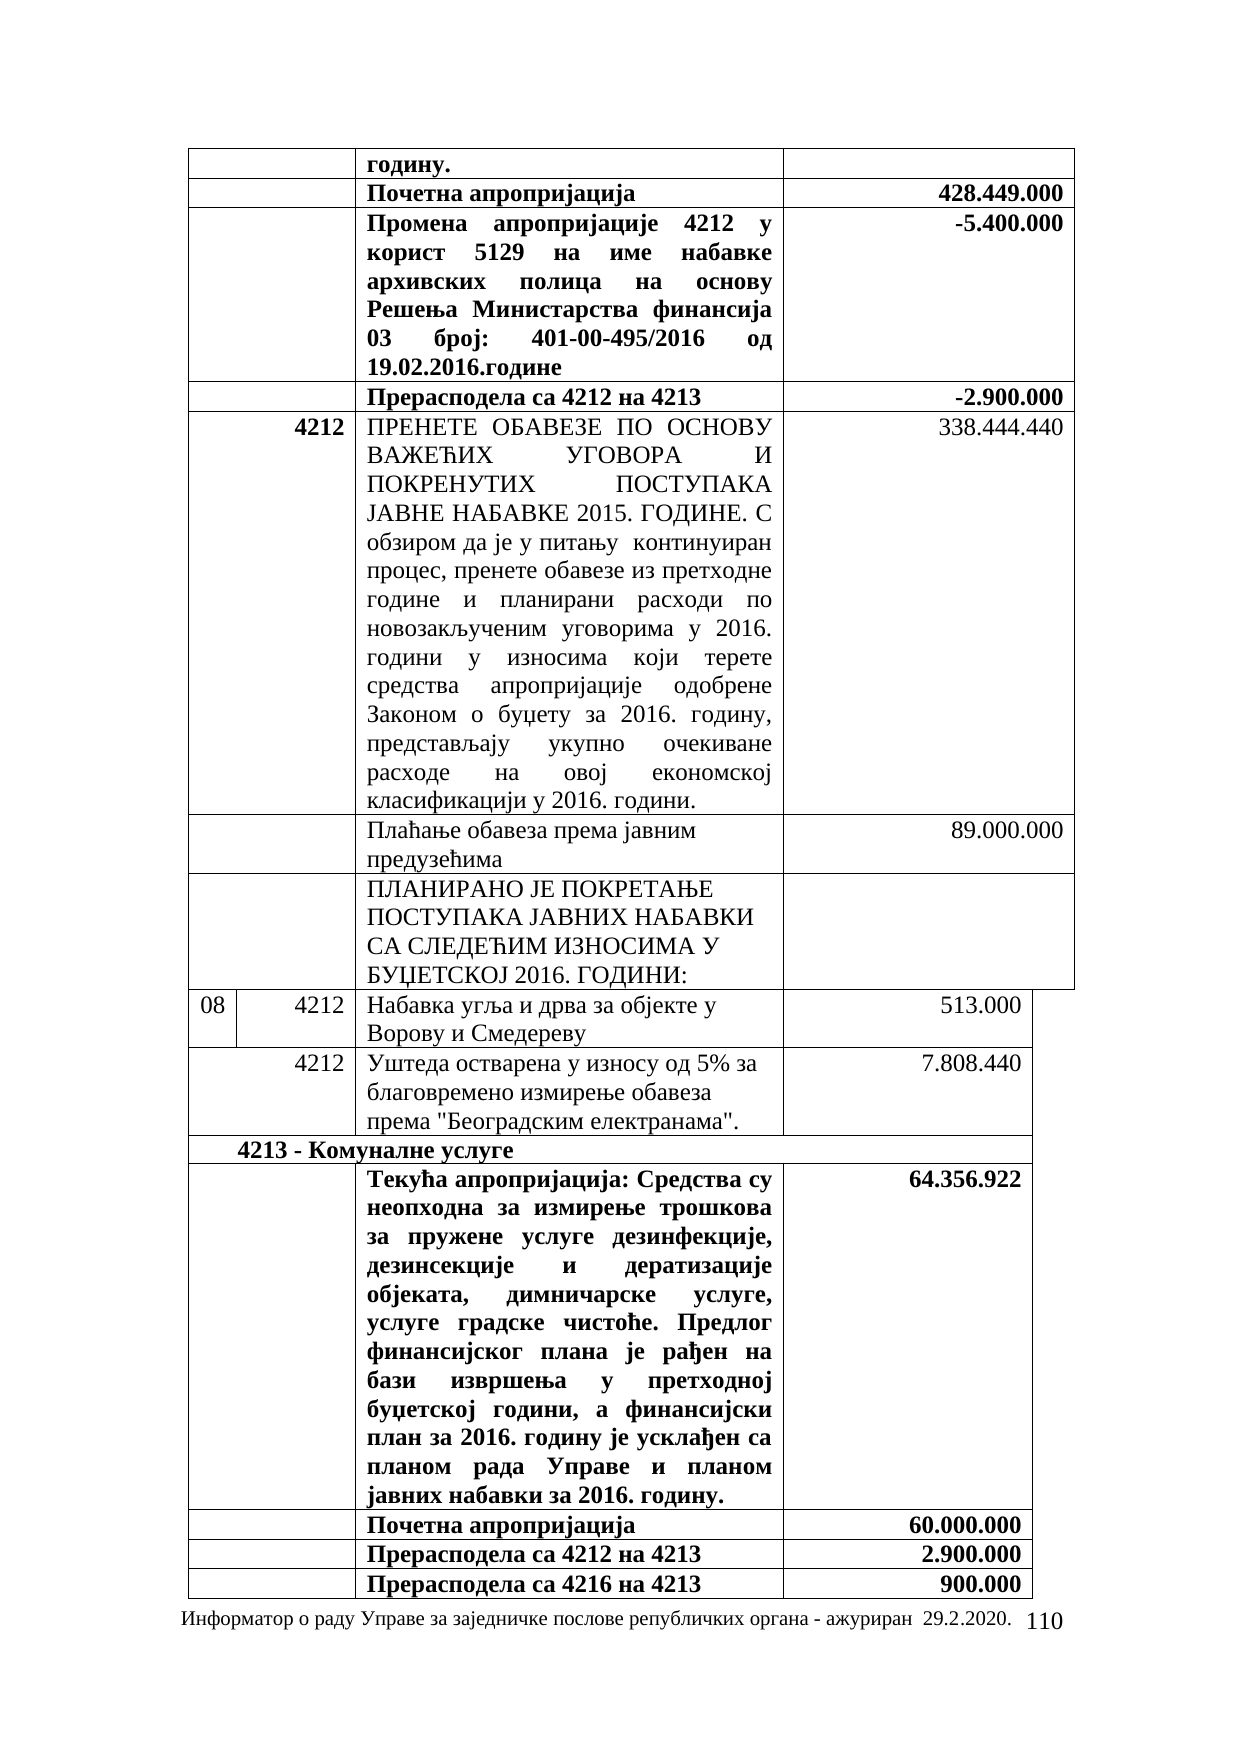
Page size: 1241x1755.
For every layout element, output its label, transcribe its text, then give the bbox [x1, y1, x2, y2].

table_cell 338.444.440 [784, 412, 1074, 814]
table_cell 4212 [189, 1048, 355, 1134]
table_cell Текућа апропријација: Средства су неопходна за измирење трошкова за пружене услуге дезинфекције, дезинсекције и дератизације објеката, димничарске услуге, услуге градске чистоће. Предлог финансијског плана је рађен на бази извршења у претходној буџетској години, а финансијски план за 2016. годину је усклађен са планом рада Управе и планом јавних набавки за 2016. годину. [356, 1164, 783, 1509]
table_cell 89.000.000 [784, 815, 1074, 873]
table_cell [189, 208, 355, 381]
table_cell 7.808.440 [784, 1048, 1032, 1134]
table_cell ПЛАНИРАНО ЈЕ ПОКРЕТАЊЕ ПОСТУПАКА ЈАВНИХ НАБАВКИ СА СЛЕДЕЋИМ ИЗНОСИМА У БУЏЕТСКОЈ 2016. ГОДИНИ: [356, 874, 783, 989]
table_cell 4212 [237, 990, 355, 1047]
table_cell 4212 [189, 412, 355, 814]
table_cell Уштеда остваренa у износу од 5% за благовремено измирење обавеза према "Београдским електранама". [356, 1048, 783, 1134]
table_cell [189, 1164, 355, 1509]
table_cell 2.900.000 [784, 1540, 1032, 1568]
table_cell 08 [189, 990, 236, 1047]
table_cell 513.000 [784, 990, 1032, 1047]
table_cell [189, 874, 355, 989]
table_cell годину. [356, 149, 783, 177]
table_cell [1033, 1509, 1074, 1538]
table_cell -2.900.000 [784, 382, 1074, 411]
table_cell -5.400.000 [784, 208, 1074, 381]
table_cell [189, 179, 355, 207]
table_cell Промена апропријације 4212 у корист 5129 на име набавке архивских полица на основу Решења Министарства финансија 03 број: 401-00-495/2016 од 19.02.2016.године [356, 208, 783, 381]
table_cell [189, 149, 355, 177]
table_cell [189, 1540, 355, 1568]
table_cell 900.000 [784, 1569, 1032, 1598]
table_cell 428.449.000 [784, 179, 1074, 207]
table_cell [784, 149, 1074, 177]
table_cell [189, 815, 355, 873]
table_cell Прерасподела са 4212 на 4213 [356, 382, 783, 411]
table_cell [189, 382, 355, 411]
table_cell Почетна апропријација [356, 179, 783, 207]
table_cell [1033, 1568, 1074, 1598]
table_cell Набавка угља и дрва за објекте у Ворову и Смедереву [356, 990, 783, 1047]
table_cell [189, 1569, 355, 1598]
table_cell [1033, 1047, 1074, 1134]
table_cell Плаћање обавеза према јавним предузећима [356, 815, 783, 873]
table_cell 60.000.000 [784, 1510, 1032, 1538]
table_cell [189, 1510, 355, 1538]
table_cell [1033, 1539, 1074, 1568]
table_cell [1033, 990, 1074, 1047]
table_cell Прерасподела са 4212 на 4213 [356, 1540, 783, 1568]
table_cell 4213 - Комуналне услуге [189, 1136, 1032, 1163]
table_cell ПРЕНЕТЕ ОБАВЕЗЕ ПО ОСНОВУ ВАЖЕЋИХ УГОВОРА И ПОКРЕНУТИХ ПОСТУПАКА ЈАВНЕ НАБАВКЕ 2015. ГОДИНЕ. С обзиром да је у питању континуиран процес, пренете обавезе из претходне године и планирани расходи по новозакљученим уговорима у 2016. години у износима који терете средства апропријације одобрене Законом о буџету за 2016. годину, представљају укупно очекиване расходе на овој економској класификацији у 2016. години. [356, 412, 783, 814]
table_cell 64.356.922 [784, 1164, 1032, 1509]
table_cell [784, 874, 1074, 989]
table_cell Почетна апропријација [356, 1510, 783, 1538]
table_cell Прерасподела са 4216 на 4213 [356, 1569, 783, 1598]
table_cell [1033, 1163, 1074, 1509]
table_cell [1033, 1135, 1074, 1163]
